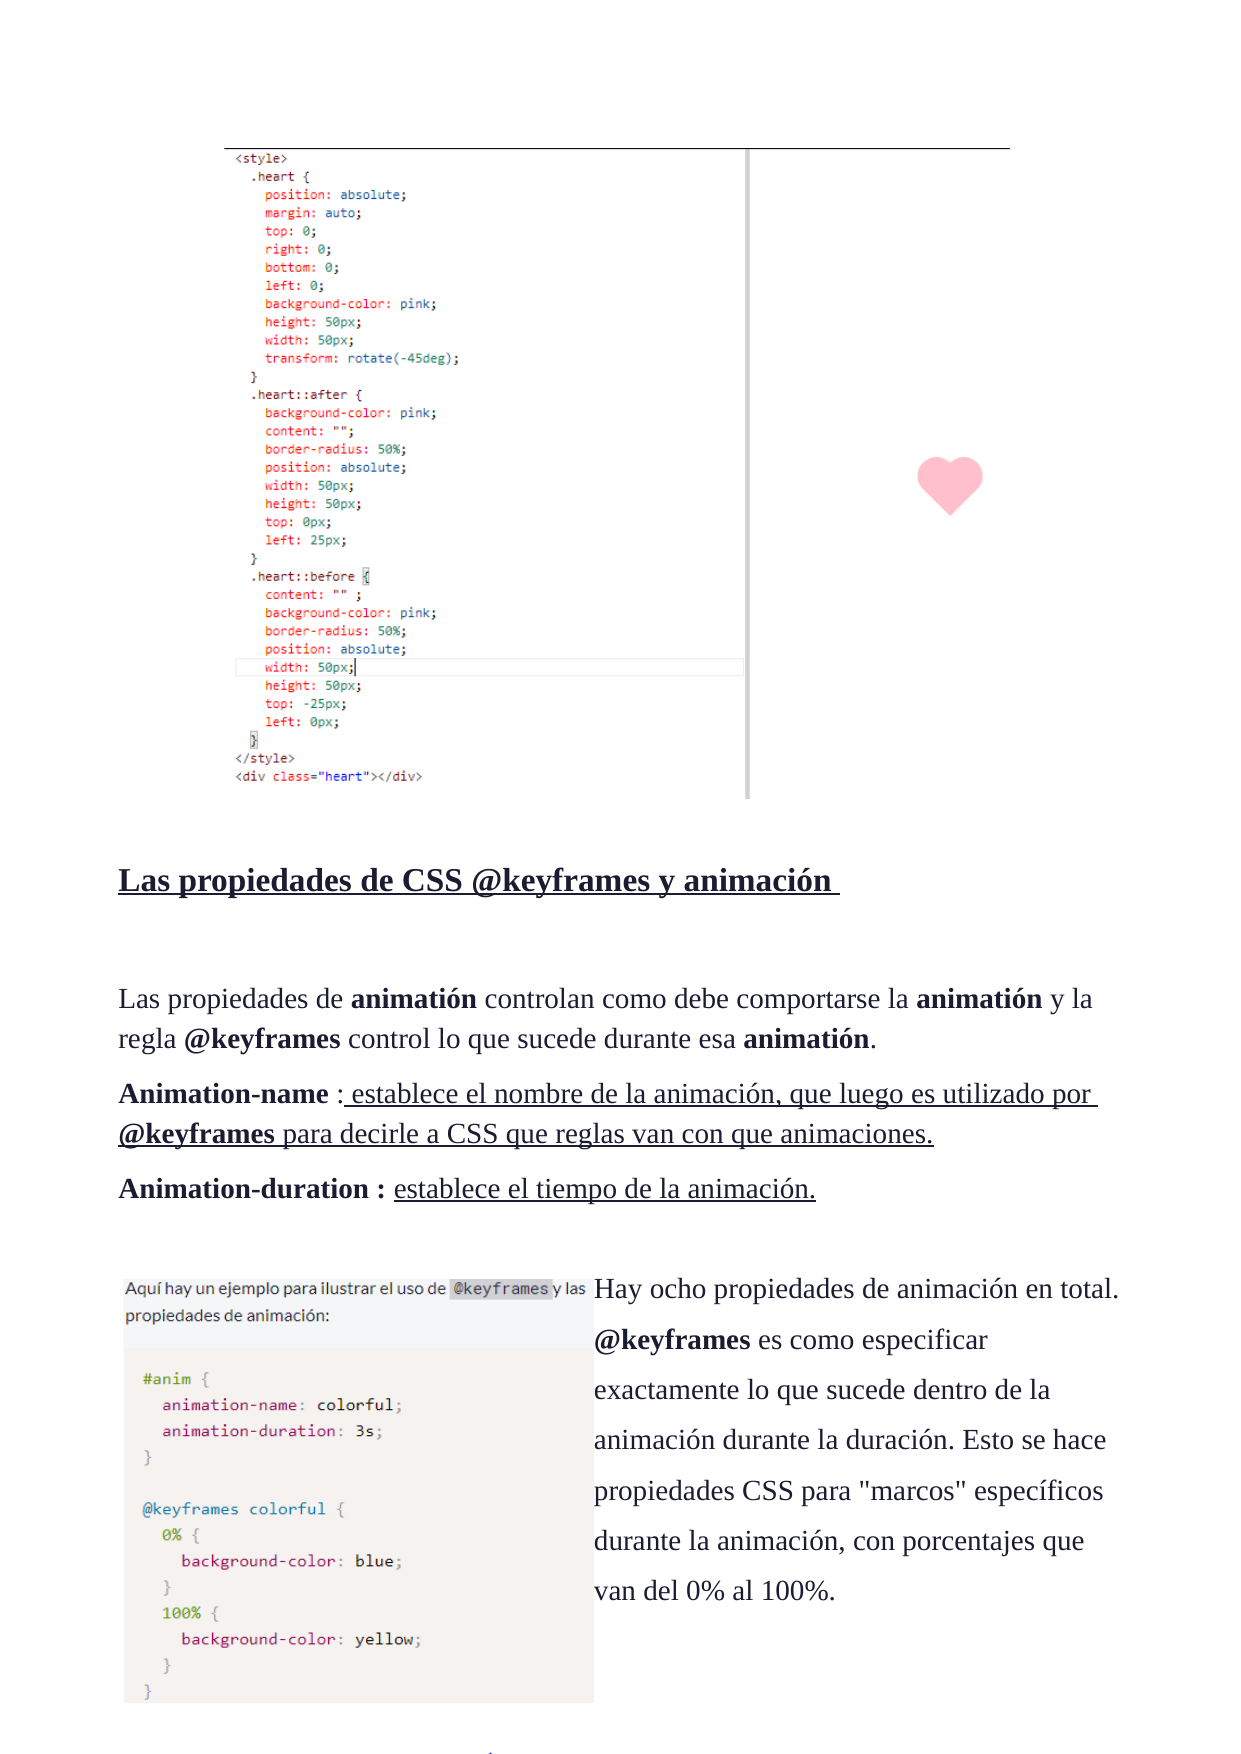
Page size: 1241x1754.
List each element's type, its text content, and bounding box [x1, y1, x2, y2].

text Animation-name : establece el nombre de la animación, que luego es utilizado por @keyframes para decirle a CSS que reglas van con que animaciones. [118, 1076, 1122, 1150]
picture [123, 1279, 594, 1754]
text Las propiedades de animatión controlan como debe comportarse la animatión y la regla @keyframes control lo que sucede durante esa animatión. [118, 981, 1122, 1055]
text Las propiedades de CSS @keyframes y animación [118, 860, 1122, 898]
picture [224, 148, 1011, 799]
text Animation-duration : establece el tiempo de la animación. [118, 1171, 1122, 1204]
text @keyframes es como especificar exactamente lo que sucede dentro de la animación durante la duración. Esto se hace propiedades CSS para "marcos" específicos durante la animación, con porcentajes que van del 0% al 100%. [594, 1322, 1122, 1607]
text Hay ocho propiedades de animación en total. [118, 1272, 1122, 1305]
